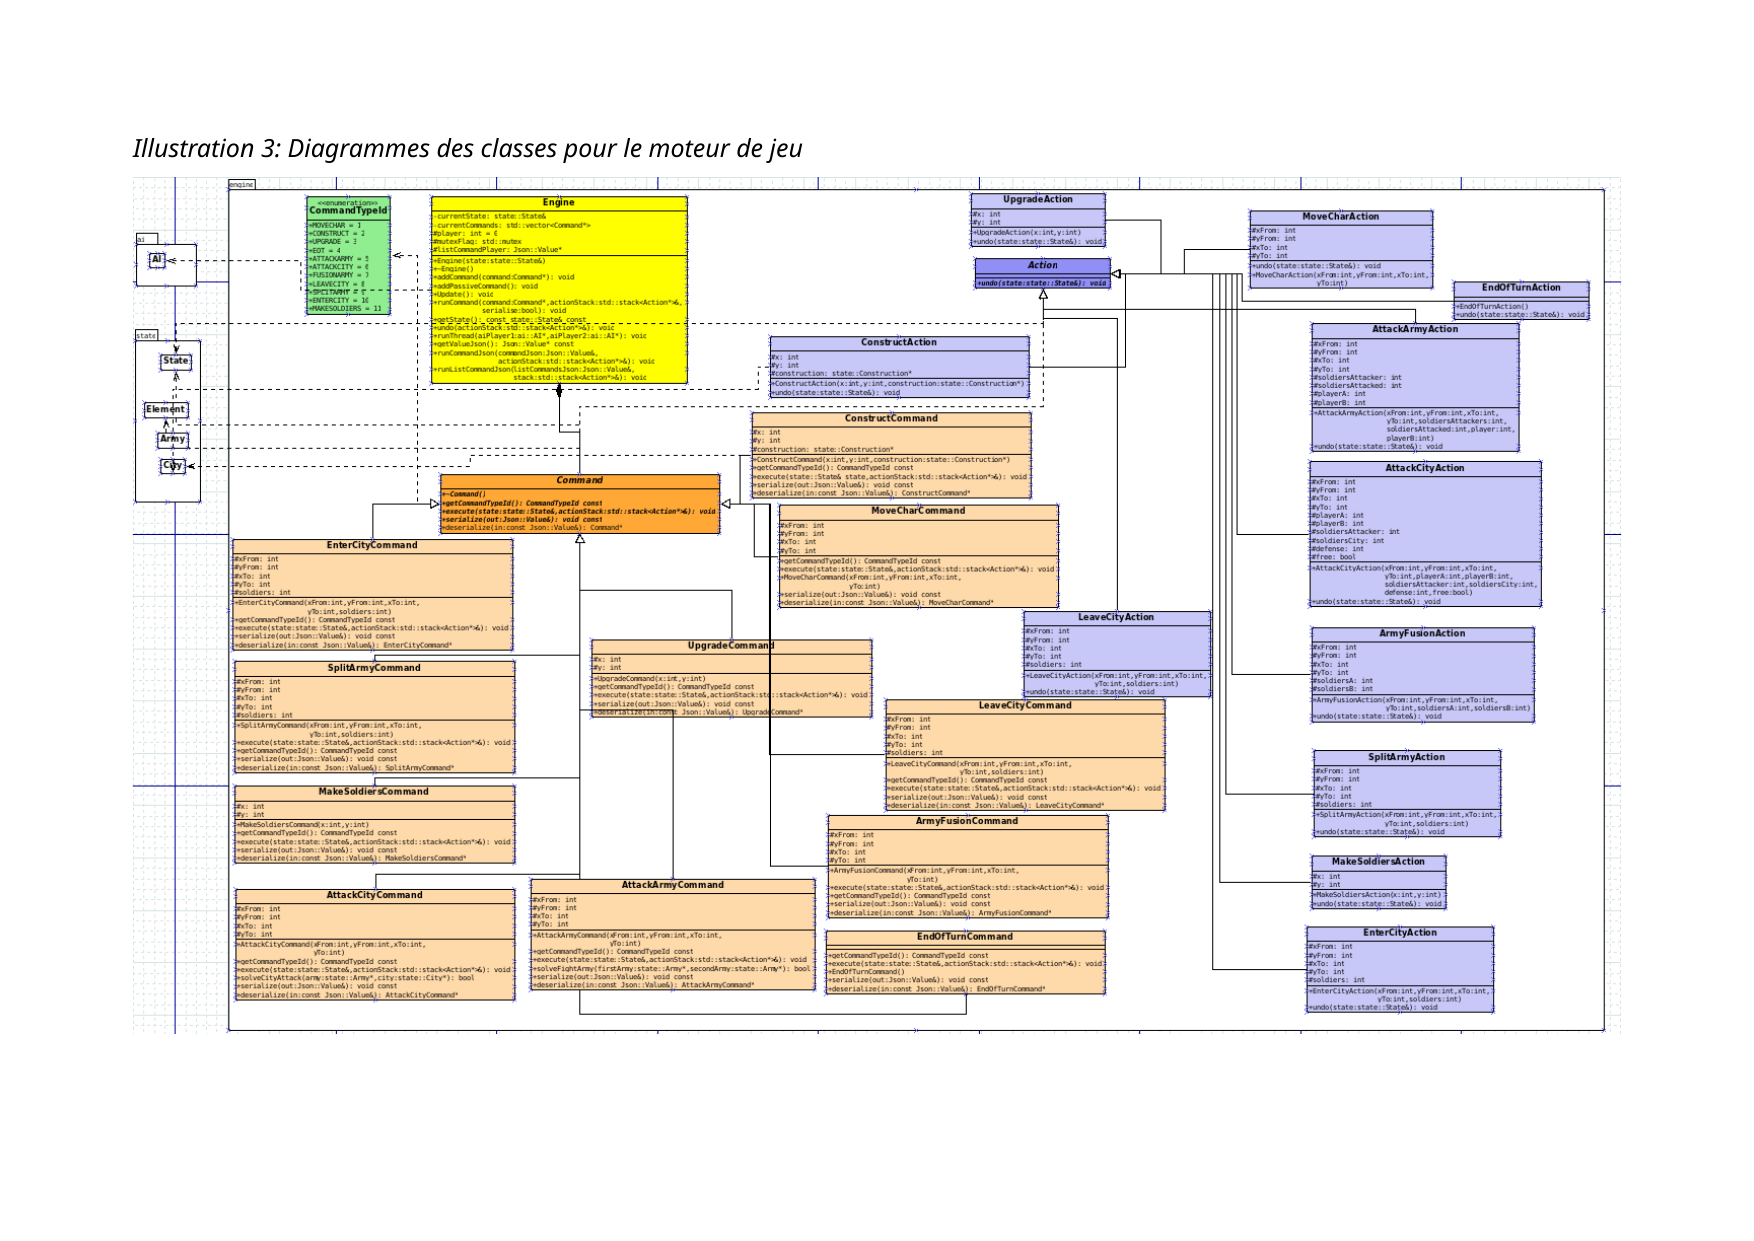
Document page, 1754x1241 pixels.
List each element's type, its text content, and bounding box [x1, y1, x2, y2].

text Illustration 3: Diagrammes des classes pour le moteur de jeu [133, 131, 1621, 165]
picture [132, 177, 1622, 1034]
